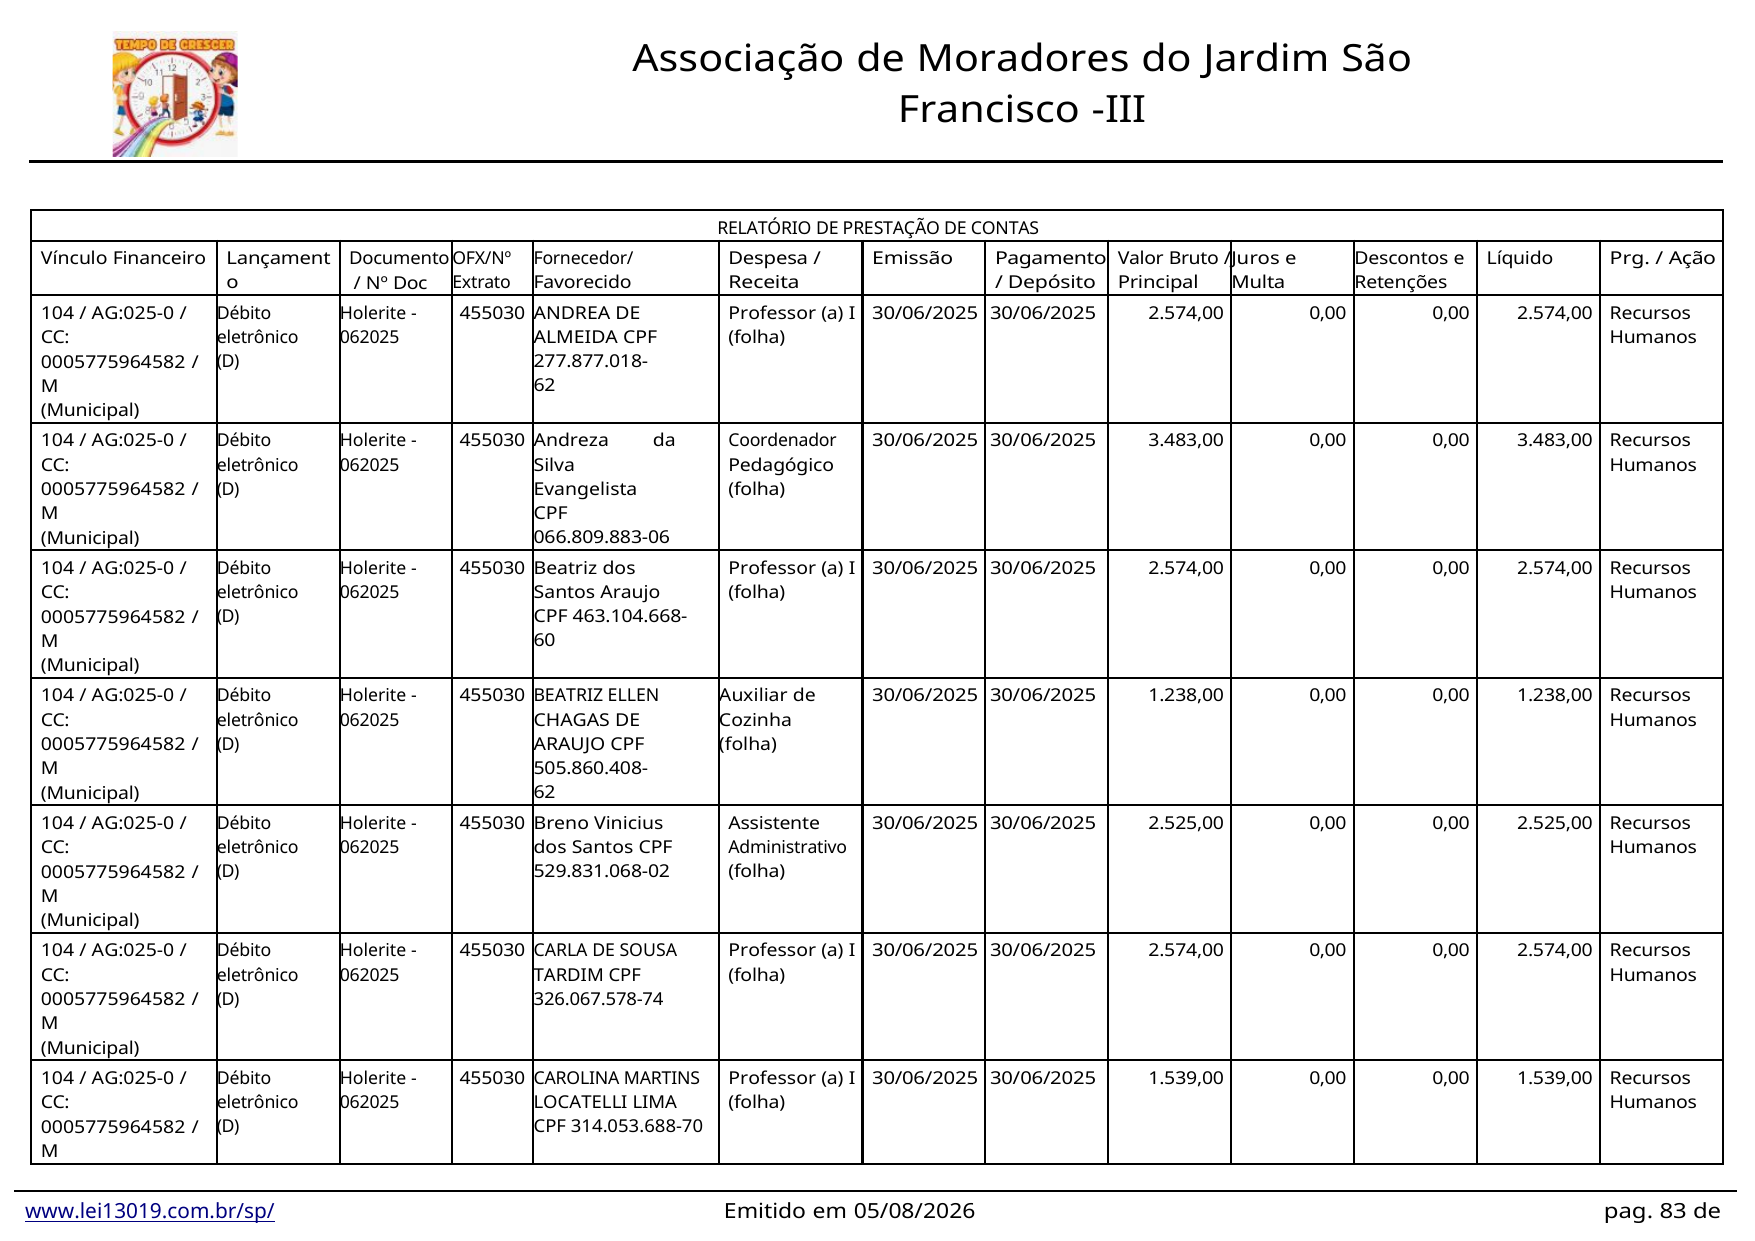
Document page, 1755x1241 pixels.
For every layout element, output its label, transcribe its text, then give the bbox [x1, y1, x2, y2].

table_cell Documento / Nº Doc [341, 242, 451, 294]
table_cell 3.483,00 [1109, 424, 1230, 549]
table_cell Débito eletrônico (D) [218, 806, 339, 932]
table_cell 2.574,00 [1109, 551, 1230, 677]
table_cell Lançamento [218, 242, 339, 294]
table_cell 0,00 [1355, 679, 1476, 804]
table_cell Débito eletrônico (D) [218, 934, 339, 1059]
table_cell Assistente Administrativo (folha) [720, 806, 861, 932]
table_cell 104 / AG:025-0 / CC: 0005775964582 / M (Municipal) [32, 806, 216, 932]
table_cell 0,00 [1355, 1061, 1476, 1162]
table_cell 30/06/2025 [986, 424, 1107, 549]
table_cell Professor (a) I (folha) [720, 934, 861, 1059]
table_cell Recursos Humanos [1601, 806, 1722, 932]
table_cell Recursos Humanos [1601, 424, 1722, 549]
table_cell 30/06/2025 [864, 934, 984, 1059]
table_cell 1.238,00 [1478, 679, 1599, 804]
table_cell 2.574,00 [1478, 551, 1599, 677]
table_cell 30/06/2025 [864, 424, 984, 549]
table_cell Breno Vinicius dos Santos CPF 529.831.068-02 [534, 806, 718, 932]
table_cell Recursos Humanos [1601, 1061, 1722, 1162]
table_cell 455030 [453, 296, 532, 422]
table_cell 455030 [453, 551, 532, 677]
table_cell 1.539,00 [1478, 1061, 1599, 1162]
table_cell 30/06/2025 [986, 296, 1107, 422]
table_cell 30/06/2025 [986, 679, 1107, 804]
table_cell 30/06/2025 [986, 806, 1107, 932]
table_cell Débito eletrônico (D) [218, 296, 339, 422]
table_cell Emissão [864, 242, 984, 294]
table_cell Holerite - 062025 [341, 806, 451, 932]
table_cell 0,00 [1355, 806, 1476, 932]
table_cell Débito eletrônico (D) [218, 424, 339, 549]
table_cell 0,00 [1355, 424, 1476, 549]
table_cell 104 / AG:025-0 / CC: 0005775964582 / M [32, 1061, 216, 1162]
table_cell 455030 [453, 934, 532, 1059]
table_cell 3.483,00 [1478, 424, 1599, 549]
table_cell ANDREA DE ALMEIDA CPF 277.877.018-62 [534, 296, 718, 422]
table_cell 0,00 [1232, 551, 1353, 677]
table_cell Recursos Humanos [1601, 551, 1722, 677]
table_cell Auxiliar de Cozinha (folha) [720, 679, 861, 804]
table_cell 455030 [453, 1061, 532, 1162]
table_cell 455030 [453, 424, 532, 549]
table_cell Débito eletrônico (D) [218, 1061, 339, 1162]
table_cell 104 / AG:025-0 / CC: 0005775964582 / M (Municipal) [32, 551, 216, 677]
table_cell Holerite - 062025 [341, 296, 451, 422]
table_cell 104 / AG:025-0 / CC: 0005775964582 / M (Municipal) [32, 424, 216, 549]
table_cell Débito eletrônico (D) [218, 679, 339, 804]
table_cell Professor (a) I (folha) [720, 1061, 861, 1162]
table_cell CAROLINA MARTINS LOCATELLI LIMA CPF 314.053.688-70 [534, 1061, 718, 1162]
table_cell 0,00 [1232, 424, 1353, 549]
table_cell 30/06/2025 [864, 806, 984, 932]
table_cell Débito eletrônico (D) [218, 551, 339, 677]
table_cell 2.574,00 [1109, 296, 1230, 422]
table_cell Pagamento / Depósito [986, 242, 1107, 294]
table_cell Holerite - 062025 [341, 679, 451, 804]
table_cell 2.574,00 [1478, 296, 1599, 422]
table_cell 30/06/2025 [864, 1061, 984, 1162]
table_cell 0,00 [1355, 934, 1476, 1059]
table_cell 2.525,00 [1109, 806, 1230, 932]
table_cell 1.539,00 [1109, 1061, 1230, 1162]
table_cell 455030 [453, 806, 532, 932]
table_cell 30/06/2025 [864, 679, 984, 804]
table_cell 0,00 [1355, 551, 1476, 677]
table_cell Fornecedor/ Favorecido [534, 242, 718, 294]
table_cell Coordenador Pedagógico (folha) [720, 424, 861, 549]
table_cell Vínculo Financeiro [32, 242, 216, 294]
table_header RELATÓRIO DE PRESTAÇÃO DE CONTAS [32, 211, 1722, 239]
table_cell Valor Bruto / Principal [1109, 242, 1230, 294]
table_cell Juros e Multa [1232, 242, 1353, 294]
table_cell CARLA DE SOUSA TARDIM CPF 326.067.578-74 [534, 934, 718, 1059]
table_cell Líquido [1478, 242, 1599, 294]
table_cell Holerite - 062025 [341, 551, 451, 677]
table_cell 0,00 [1232, 806, 1353, 932]
table_cell Recursos Humanos [1601, 679, 1722, 804]
table_cell 2.525,00 [1478, 806, 1599, 932]
table_cell 455030 [453, 679, 532, 804]
table_cell 0,00 [1232, 934, 1353, 1059]
table_cell Holerite - 062025 [341, 1061, 451, 1162]
table_cell 30/06/2025 [986, 934, 1107, 1059]
table_cell 104 / AG:025-0 / CC: 0005775964582 / M (Municipal) [32, 296, 216, 422]
table_cell BEATRIZ ELLEN CHAGAS DE ARAUJO CPF 505.860.408-62 [534, 679, 718, 804]
table_cell 30/06/2025 [986, 551, 1107, 677]
table_cell Recursos Humanos [1601, 296, 1722, 422]
table_cell Beatriz dos Santos Araujo CPF 463.104.668-60 [534, 551, 718, 677]
table_cell 1.238,00 [1109, 679, 1230, 804]
table_cell 0,00 [1232, 1061, 1353, 1162]
table_cell 2.574,00 [1109, 934, 1230, 1059]
table_cell 2.574,00 [1478, 934, 1599, 1059]
table_cell Prg. / Ação [1601, 242, 1722, 294]
table_cell 30/06/2025 [864, 551, 984, 677]
table_cell Professor (a) I (folha) [720, 296, 861, 422]
table_cell 104 / AG:025-0 / CC: 0005775964582 / M (Municipal) [32, 934, 216, 1059]
table_cell Professor (a) I (folha) [720, 551, 861, 677]
table_cell Holerite - 062025 [341, 934, 451, 1059]
table_cell Andreza da Silva Evangelista CPF 066.809.883-06 [534, 424, 718, 549]
table_cell Descontos e Retenções [1355, 242, 1476, 294]
table_cell 30/06/2025 [986, 1061, 1107, 1162]
table_cell Recursos Humanos [1601, 934, 1722, 1059]
table_cell Despesa / Receita [720, 242, 861, 294]
table_cell 0,00 [1355, 296, 1476, 422]
table_cell 30/06/2025 [864, 296, 984, 422]
table_cell Holerite - 062025 [341, 424, 451, 549]
table_cell 0,00 [1232, 679, 1353, 804]
table_cell 0,00 [1232, 296, 1353, 422]
table_cell OFX/Nº Extrato [453, 242, 532, 294]
table_cell 104 / AG:025-0 / CC: 0005775964582 / M (Municipal) [32, 679, 216, 804]
